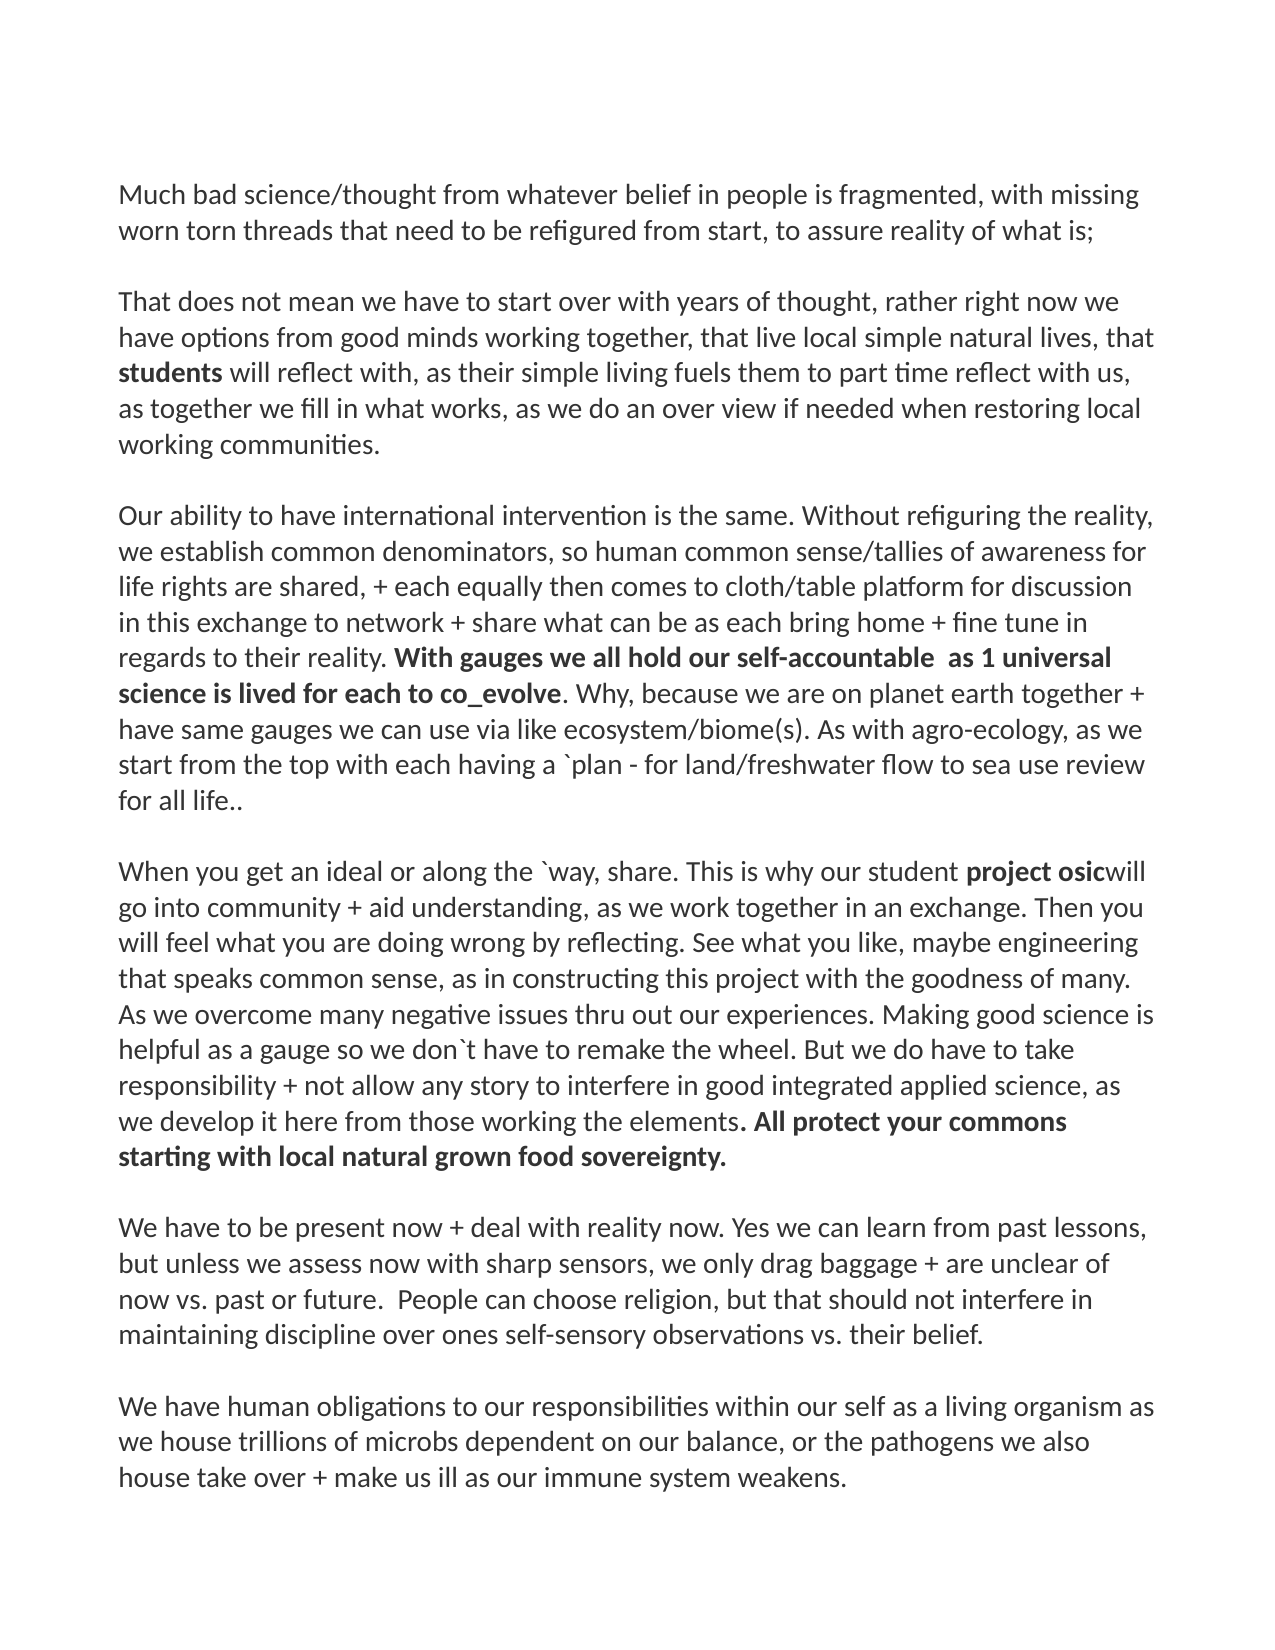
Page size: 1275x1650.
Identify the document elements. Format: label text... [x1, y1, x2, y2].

text Much bad science/thought from whatever belief in people is fragmented, with missing worn torn threads that need to be refigured from start, to assure reality of what is; [118, 176, 1157, 248]
text That does not mean we have to start over with years of thought, rather right now we have options from good minds working together, that live local simple natural lives, that students will reflect with, as their simple living fuels them to part time reflect with us, as together we fill in what works, as we do an over view if needed when restoring local working communities. [118, 283, 1157, 461]
text When you get an ideal or along the `way, share. This is why our student project osicwill go into community + aid understanding, as we work together in an exchange. Then you will feel what you are doing wrong by reflecting. See what you like, maybe engineering that speaks common sense, as in constructing this project with the goodness of many. As we overcome many negative issues thru out our experiences. Making good science is helpful as a gauge so we don`t have to remake the wheel. But we do have to take responsibility + not allow any story to interfere in good integrated applied science, as we develop it here from those working the elements. All protect your commons starting with local natural grown food sovereignty. [118, 853, 1157, 1174]
text We have human obligations to our responsibilities within our self as a living organism as we house trillions of microbs dependent on our balance, or the pathogens we also house take over + make us ill as our immune system weakens. [118, 1388, 1157, 1494]
text Our ability to have international intervention is the same. Without refiguring the reality, we establish common denominators, so human common sense/tallies of awareness for life rights are shared, + each equally then comes to cloth/table platform for discussion in this exchange to network + share what can be as each bring home + fine tune in regards to their reality. With gauges we all hold our self-accountable as 1 universal science is lived for each to co_evolve. Why, because we are on planet earth together + have same gauges we can use via like ecosystem/biome(s). As with agro-ecology, as we start from the top with each having a `plan - for land/freshwater flow to sea use review for all life.. [118, 497, 1157, 818]
text We have to be present now + deal with reality now. Yes we can learn from past lessons, but unless we assess now with sharp sensors, we only drag baggage + are unclear of now vs. past or future. People can choose religion, but that should not interfere in maintaining discipline over ones self-sensory observations vs. their belief. [118, 1209, 1157, 1352]
